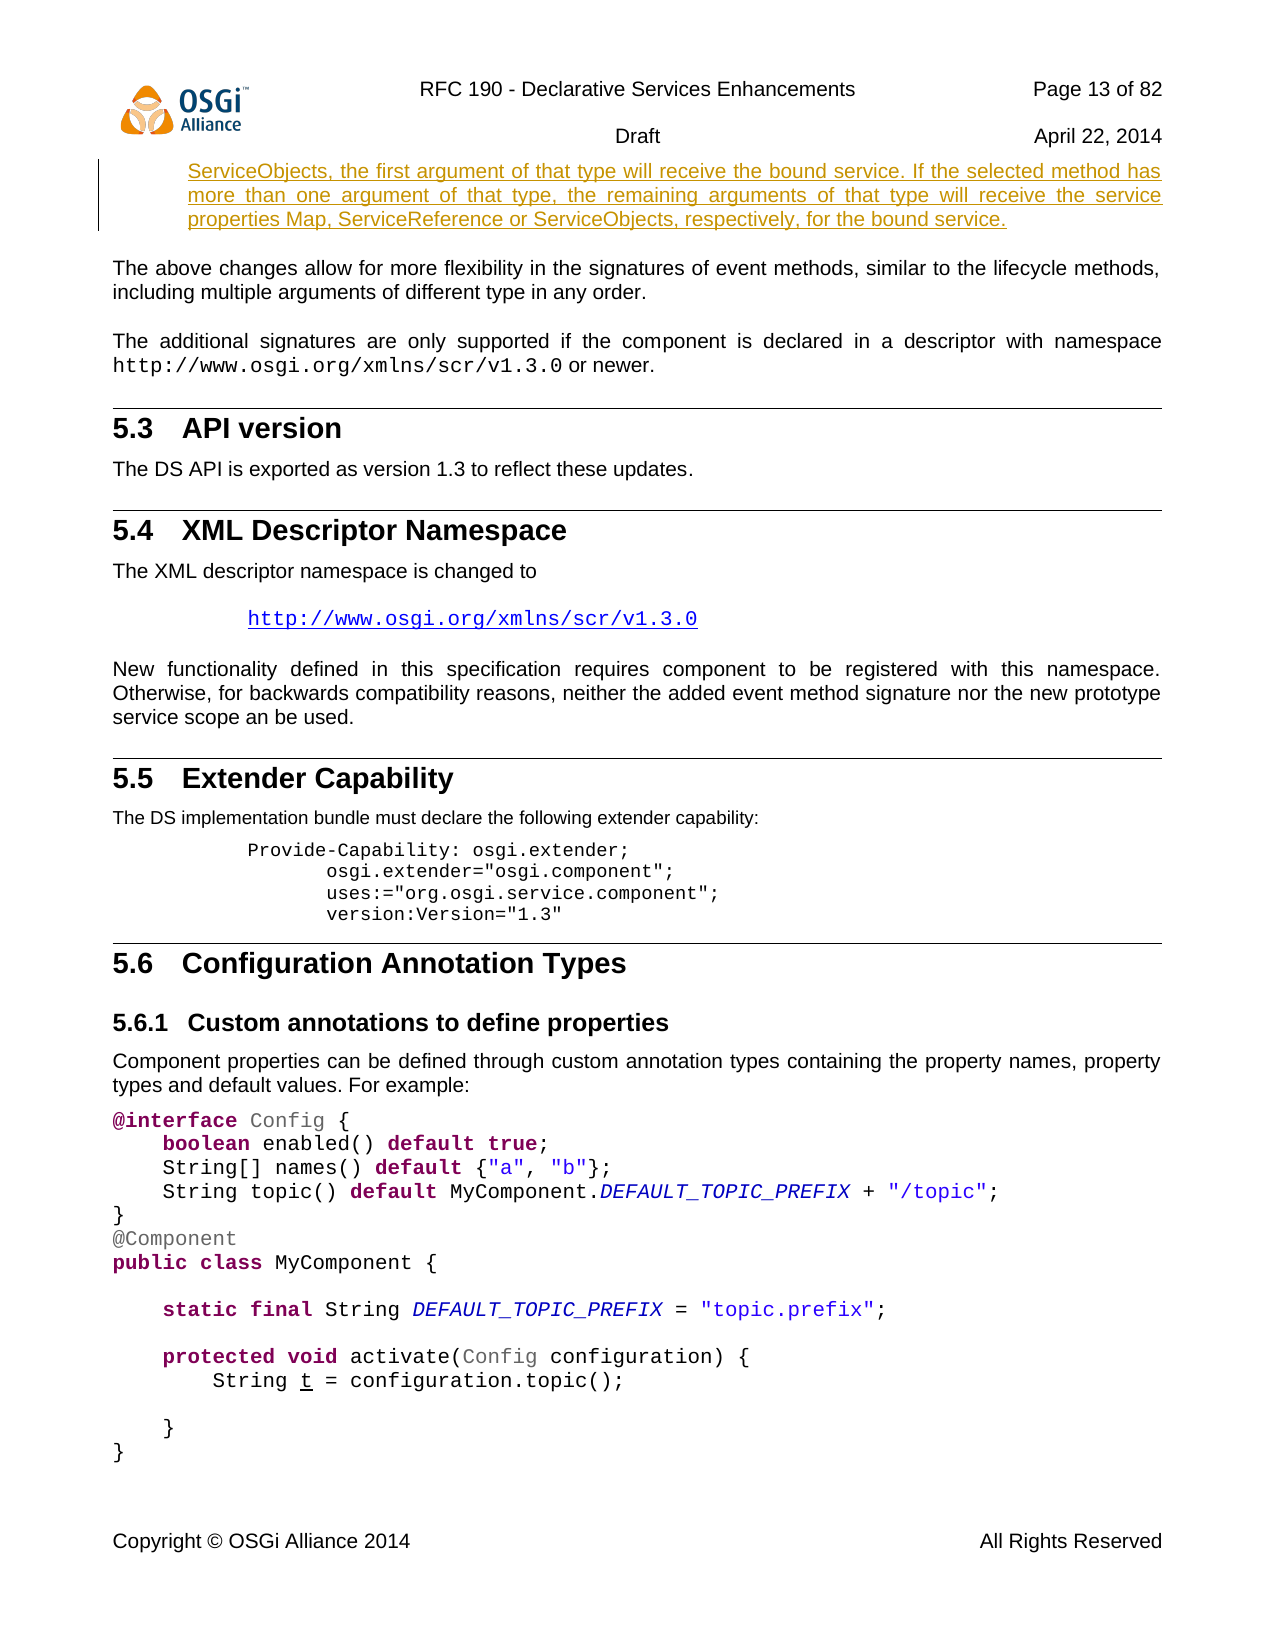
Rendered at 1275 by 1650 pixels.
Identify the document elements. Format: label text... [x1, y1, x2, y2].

text Component properties can be defined through custom annotation types containing the property names, property types and default values. For example: [112, 1049, 1162, 1097]
text The DS API is exported as version 1.3 to reflect these updates. [112, 457, 1162, 481]
text version:Version="1.3" [247, 905, 1162, 926]
text uses:="org.osgi.service.component"; [247, 883, 1162, 905]
text http://www.osgi.org/xmlns/scr/v1.3.0 [247, 608, 1162, 632]
text @Component [112, 1228, 1162, 1252]
text osgi.extender="osgi.component"; [247, 862, 1162, 883]
text The above changes allow for more flexibility in the signatures of event methods, similar to the lifecycle methods, including multiple arguments of different type in any order. [112, 256, 1162, 304]
subtitle Configuration Annotation Types [112, 944, 1162, 979]
text boolean enabled() default true; [112, 1133, 1162, 1157]
text @interface Config { [112, 1110, 1162, 1133]
text } [112, 1204, 1162, 1228]
subtitle Custom annotations to define properties [112, 1008, 1162, 1037]
text New functionality defined in this specification requires component to be registered with this namespace. Otherwise, for backwards compatibility reasons, neither the added event method signature nor the new prototype service scope an be used. [112, 657, 1162, 729]
text The DS implementation bundle must declare the following extender capability: [112, 807, 1162, 828]
list ServiceObjects, the first argument of that type will receive the bound service. If the selected method has more than one argument of that type, the remaining arguments of that type will receive the service properties Map, ServiceReference or ServiceObjects, respectively, for the bound service. [150, 159, 1162, 231]
text protected void activate(Config configuration) { [112, 1346, 1162, 1370]
text The XML descriptor namespace is changed to [112, 559, 1162, 583]
text static final String DEFAULT_TOPIC_PREFIX = "topic.prefix"; [112, 1299, 1162, 1323]
text String[] names() default {"a", "b"}; [112, 1157, 1162, 1181]
subtitle XML Descriptor Namespace [112, 511, 1162, 547]
subtitle Extender Capability [112, 759, 1162, 794]
text The additional signatures are only supported if the component is declared in a descriptor with namespace http://www.osgi.org/xmlns/scr/v1.3.0 or newer. [112, 329, 1162, 378]
text String topic() default MyComponent.DEFAULT_TOPIC_PREFIX + "/topic"; [112, 1181, 1162, 1204]
text String t = configuration.topic(); [112, 1370, 1162, 1393]
picture [113, 78, 257, 142]
text } [112, 1417, 1162, 1441]
text public class MyComponent { [112, 1252, 1162, 1275]
text } [112, 1441, 1162, 1464]
text Provide-Capability: osgi.extender; [247, 841, 1162, 862]
subtitle API version [112, 409, 1162, 444]
